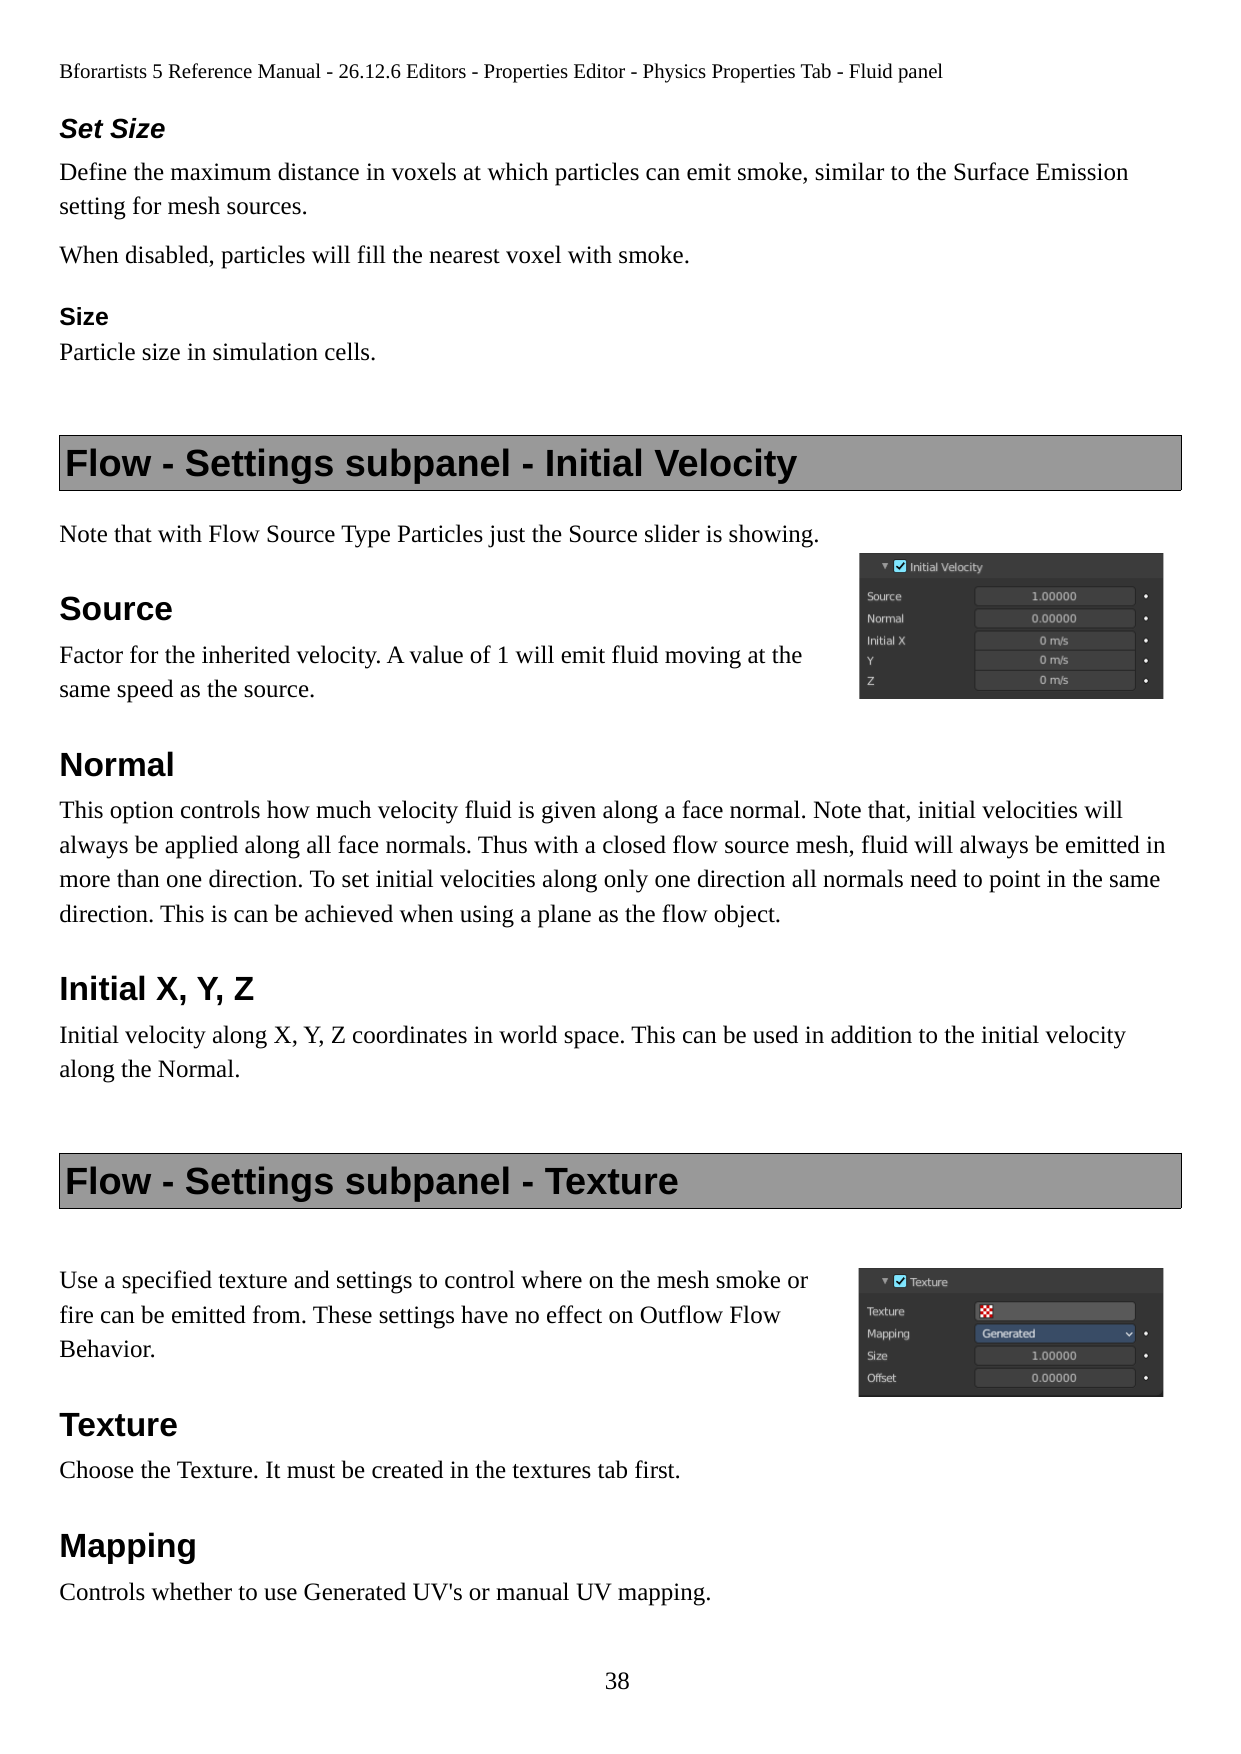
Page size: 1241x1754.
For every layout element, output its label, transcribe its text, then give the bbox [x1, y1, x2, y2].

text Factor for the inherited velocity. A value of 1 will emit fluid moving at the same speed as the source. [59, 640, 1181, 703]
text Choose the Texture. It must be created in the textures tab first. [59, 1456, 1181, 1484]
picture [858, 1268, 1164, 1397]
subtitle Size [59, 302, 1181, 331]
subtitle Mapping [59, 1525, 1181, 1564]
text Note that with Flow Source Type Particles just the Source slider is showing. [59, 519, 1181, 548]
subtitle Texture [59, 1404, 1181, 1443]
text Controls whether to use Generated UV's or manual UV mapping. [59, 1577, 1181, 1605]
table_header Flow - Settings subpanel - Initial Velocity [60, 436, 1181, 490]
text Define the maximum distance in voxels at which particles can emit smoke, similar to the Surface Emission setting for mesh sources. [59, 157, 1181, 220]
subtitle Normal [59, 744, 1181, 783]
text Use a specified texture and settings to control where on the mesh smoke or fire can be emitted from. These settings have no effect on Outflow Flow Behavior. [59, 1266, 1181, 1363]
subtitle Set Size [59, 113, 1181, 144]
subtitle Source [59, 589, 859, 628]
subtitle Initial X, Y, Z [59, 969, 1181, 1008]
text This option controls how much velocity fluid is given along a face normal. Note that, initial velocities will always be applied along all face normals. Thus with a closed flow source mesh, fluid will always be emitted in more than one direction. To set initial velocities along only one direction all normals need to point in the same direction. This is can be achieved when using a plane as the flow object. [59, 796, 1181, 928]
text Particle size in simulation cells. [59, 337, 1181, 366]
subtitle [1164, 589, 1181, 628]
text Initial velocity along X, Y, Z coordinates in world space. This can be used in addition to the initial velocity along the Normal. [59, 1020, 1181, 1083]
text When disabled, particles will fill the nearest voxel with smoke. [59, 241, 1181, 269]
table_header Flow - Settings subpanel - Texture [60, 1154, 1181, 1208]
picture [859, 553, 1164, 699]
